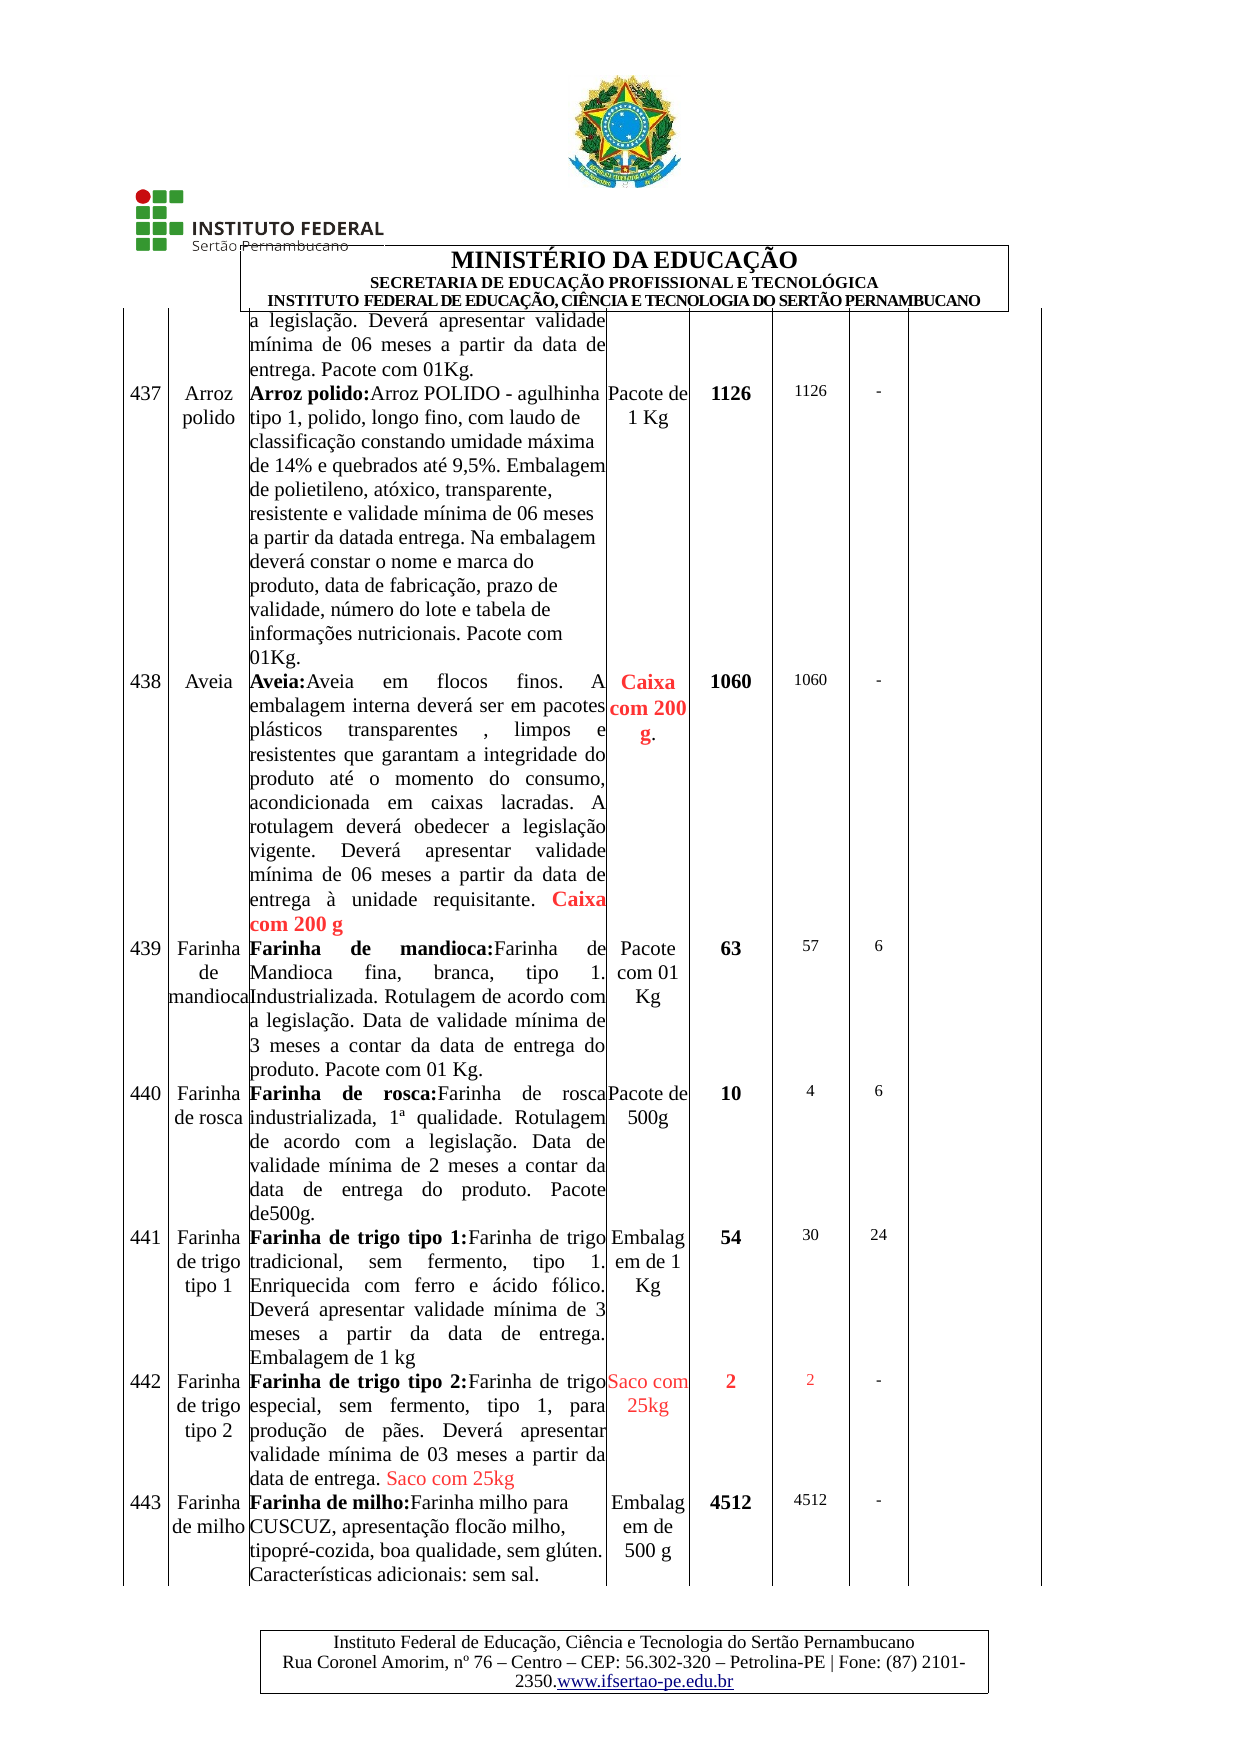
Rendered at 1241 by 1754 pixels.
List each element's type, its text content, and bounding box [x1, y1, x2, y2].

table_cell [909, 381, 1041, 669]
table_cell 440 [124, 1081, 168, 1225]
picture [568, 75, 681, 188]
table_cell 1060 [690, 669, 772, 936]
table_cell [607, 312, 689, 381]
table_cell Aveia:Aveia em flocos finos. A embalagem interna deverá ser em pacotes plásticos transparentes , limpos e resistentes que garantam a integridade do produto até o momento do consumo, acondicionada em caixas lacradas. A rotulagem deverá obedecer a legislação vigente. Deverá apresentar validade mínima de 06 meses a partir da data de entrega à unidade requisitante. Caixa com 200 g [250, 669, 606, 936]
table_cell 439 [124, 936, 168, 1081]
table_cell 6 [850, 936, 908, 1081]
table_cell Pacote de 1 Kg [607, 381, 689, 669]
table_cell Embalagem de 1 Kg [607, 1225, 689, 1369]
table_cell - [850, 1369, 908, 1490]
table_cell 438 [124, 669, 168, 936]
table_cell Farinha de milho [169, 1490, 249, 1586]
table_cell [1042, 381, 1128, 669]
table_cell 10 [690, 1081, 772, 1225]
table_cell Farinha de trigo tipo 1:Farinha de trigo tradicional, sem fermento, tipo 1. Enriquecida com ferro e ácido fólico. Deverá apresentar validade mínima de 3 meses a partir da data de entrega. Embalagem de 1 kg [250, 1225, 606, 1369]
table_cell Embalagem de 500 g [607, 1490, 689, 1586]
table_cell Arroz polido:Arroz POLIDO - agulhinha tipo 1, polido, longo fino, com laudo de classificação constando umidade máxima de 14% e quebrados até 9,5%. Embalagem de polietileno, atóxico, transparente, resistente e validade mínima de 06 meses a partir da datada entrega. Na embalagem deverá constar o nome e marca do produto, data de fabricação, prazo de validade, número do lote e tabela de informações nutricionais. Pacote com 01Kg. [250, 381, 606, 669]
table_cell - [850, 381, 908, 669]
table_cell [909, 669, 1041, 936]
table_cell 443 [124, 1490, 168, 1586]
table_cell 4512 [690, 1490, 772, 1586]
table_cell Saco com 25kg [607, 1369, 689, 1490]
table_cell Farinha de trigo tipo 2 [169, 1369, 249, 1490]
table_cell - [850, 669, 908, 936]
table_cell Arroz polido [169, 381, 249, 669]
table_cell 24 [850, 1225, 908, 1369]
table_cell Pacote de 500g [607, 1081, 689, 1225]
table_cell [1042, 308, 1128, 381]
table_cell - [850, 312, 908, 381]
table_cell Farinha de rosca [169, 1081, 249, 1225]
table_cell 441 [124, 1225, 168, 1369]
table_cell [169, 308, 249, 381]
table_cell 4512 [773, 1490, 849, 1586]
table_cell [909, 1369, 1041, 1490]
table_cell Farinha de rosca:Farinha de rosca industrializada, 1ª qualidade. Rotulagem de acordo com a legislação. Data de validade mínima de 2 meses a contar da data de entrega do produto. Pacote de500g. [250, 1081, 606, 1225]
table_cell [773, 312, 849, 381]
table_cell Farinha de milho:Farinha milho para CUSCUZ, apresentação flocão milho, tipopré-cozida, boa qualidade, sem glúten. Características adicionais: sem sal. [250, 1490, 606, 1586]
table_cell a legislação. Deverá apresentar validade mínima de 06 meses a partir da data de entrega. Pacote com 01Kg. [250, 312, 606, 381]
table_cell Aveia [169, 669, 249, 936]
table_cell 63 [690, 936, 772, 1081]
table_cell [1042, 1081, 1128, 1225]
table_cell 6 [850, 1081, 908, 1225]
table_cell 57 [773, 936, 849, 1081]
table_cell Farinha de mandioca [169, 936, 249, 1081]
table_cell [909, 1081, 1041, 1225]
table_cell 30 [773, 1225, 849, 1369]
table_cell [124, 308, 168, 381]
table_cell - [850, 1490, 908, 1586]
table_cell Caixa com 200 g. [607, 669, 689, 936]
table_cell [1042, 669, 1128, 936]
table_cell 1126 [690, 381, 772, 669]
table_cell 437 [124, 381, 168, 669]
table_cell Pacote com 01 Kg [607, 936, 689, 1081]
table_cell [909, 936, 1041, 1081]
picture [135, 189, 384, 251]
table_cell 2 [690, 1369, 772, 1490]
table_cell [1042, 1225, 1128, 1369]
table_cell 442 [124, 1369, 168, 1490]
table_cell [909, 1490, 1041, 1586]
table_cell [1042, 936, 1128, 1081]
table_cell Farinha de trigo tipo 1 [169, 1225, 249, 1369]
table_cell [909, 308, 1041, 381]
table_cell Farinha de mandioca:Farinha de Mandioca fina, branca, tipo 1. Industrializada. Rotulagem de acordo com a legislação. Data de validade mínima de 3 meses a contar da data de entrega do produto. Pacote com 01 Kg. [250, 936, 606, 1081]
table_cell 1060 [773, 669, 849, 936]
table_cell 54 [690, 1225, 772, 1369]
table_cell Farinha de trigo tipo 2:Farinha de trigo especial, sem fermento, tipo 1, para produção de pães. Deverá apresentar validade mínima de 03 meses a partir da data de entrega. Saco com 25kg [250, 1369, 606, 1490]
table_cell [909, 1225, 1041, 1369]
table_cell 1126 [773, 381, 849, 669]
table_cell [1042, 1369, 1128, 1490]
table_cell 4 [773, 1081, 849, 1225]
table_cell [1042, 1490, 1128, 1586]
table_cell 2 [773, 1369, 849, 1490]
table_cell [690, 312, 772, 381]
